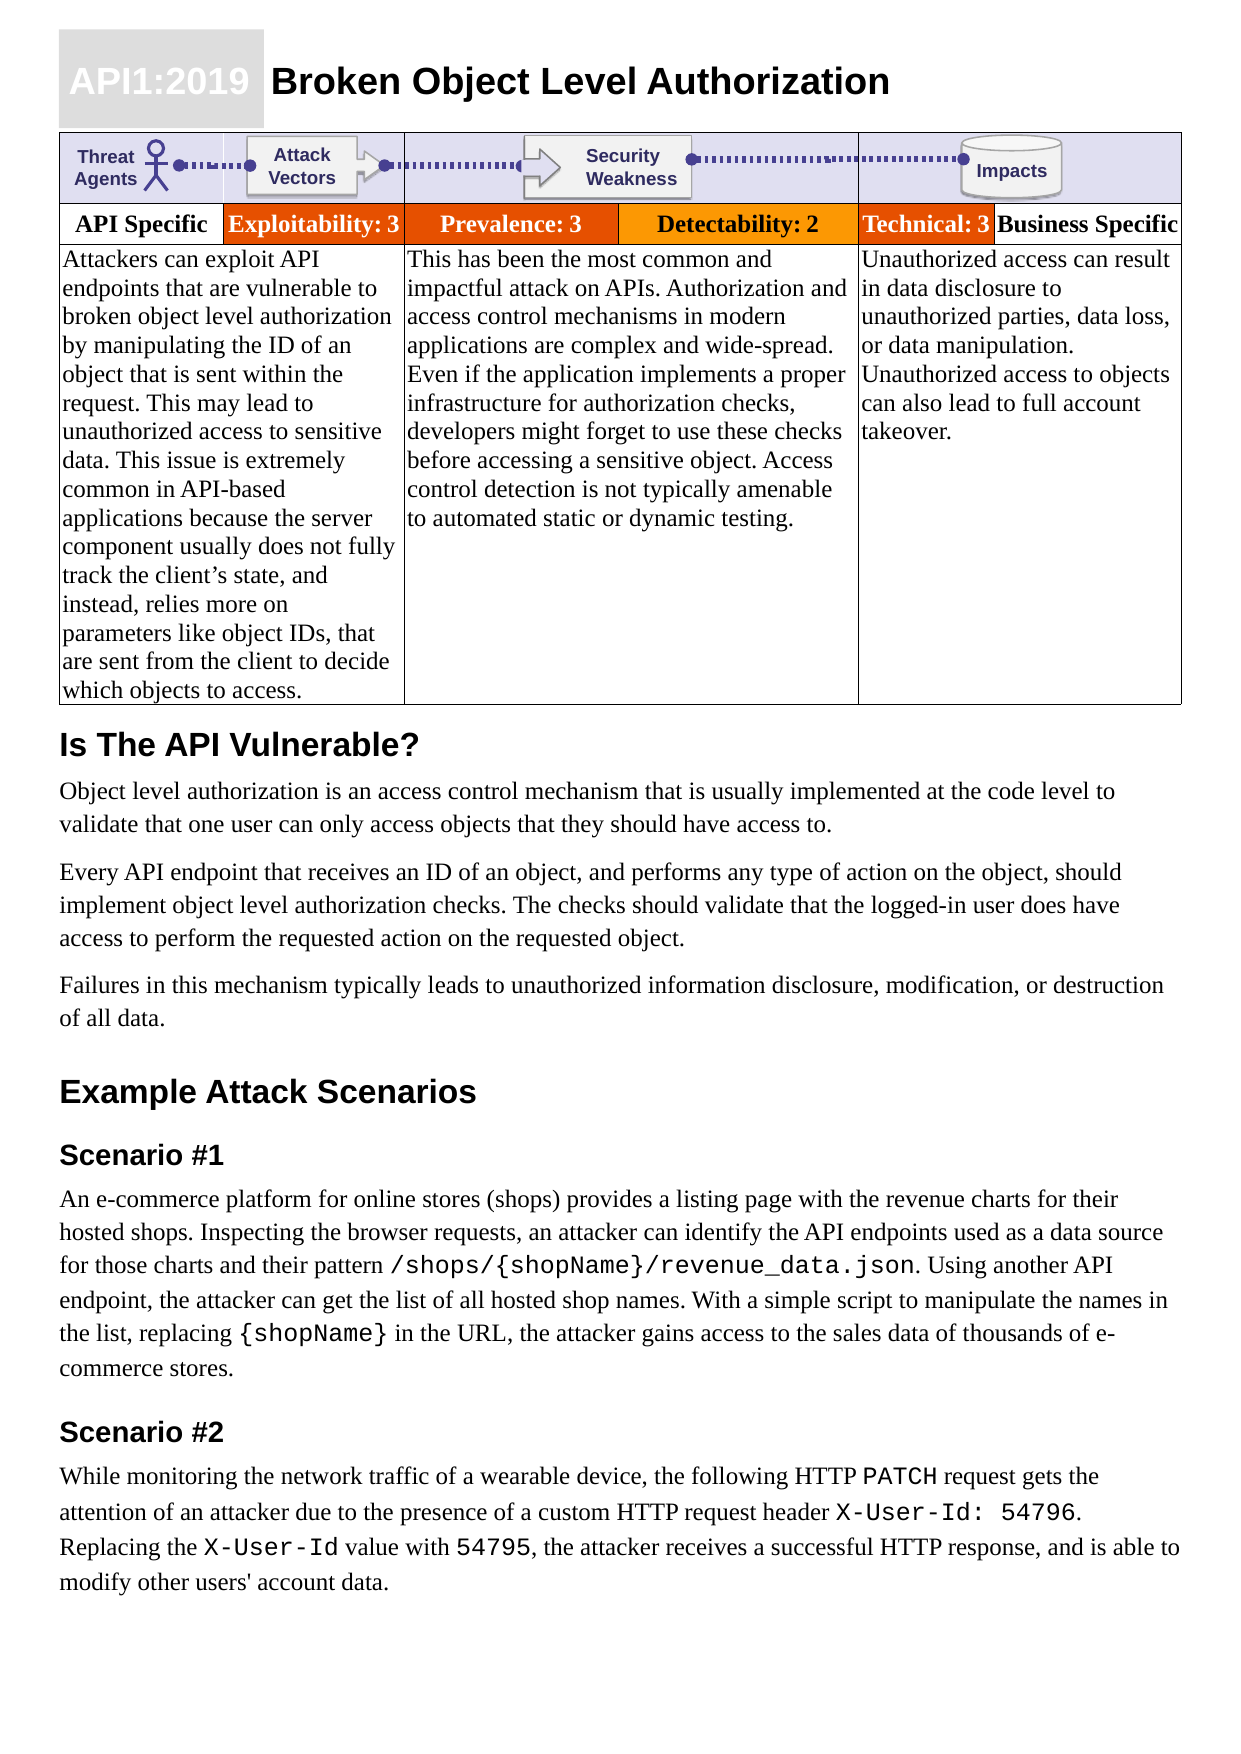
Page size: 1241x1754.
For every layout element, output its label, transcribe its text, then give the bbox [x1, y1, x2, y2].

text While monitoring the network traffic of a wearable device, the following HTTP PATCH request gets the attention of an attacker due to the presence of a custom HTTP request header X-User-Id: 54796. Replacing the X-User-Id value with 54795, the attacker receives a successful HTTP response, and is able to modify other users' account data. [59, 1461, 1181, 1596]
subtitle Scenario #2 [59, 1415, 1181, 1449]
subtitle Is The API Vulnerable? [59, 725, 1181, 763]
subtitle Example Attack Scenarios [59, 1072, 1181, 1110]
table_cell This has been the most common and impactful attack on APIs. Authorization and access control mechanisms in modern applications are complex and wide-spread. Even if the application implements a proper infrastructure for authorization checks, developers might forget to use these checks before accessing a sensitive object. Access control detection is not typically amenable to automated static or dynamic testing. [405, 245, 858, 704]
table_cell Exploitability: 3 [224, 204, 404, 244]
table_cell Prevalence: 3 [405, 204, 618, 244]
table_header [224, 133, 404, 203]
table_cell Detectability: 2 [619, 204, 858, 244]
table_cell Business Specific [995, 204, 1181, 244]
text An e-commerce platform for online stores (shops) provides a listing page with the revenue charts for their hosted shops. Inspecting the browser requests, an attacker can identify the API endpoints used as a data source for those charts and their pattern /shops/{shopName}/revenue_data.json. Using another API endpoint, the attacker can get the list of all hosted shop names. With a simple script to manipulate the names in the list, replacing {shopName} in the URL, the attacker gains access to the sales data of thousands of e-commerce stores. [59, 1184, 1181, 1382]
table_cell Unauthorized access can result in data disclosure to unauthorized parties, data loss, or data manipulation. Unauthorized access to objects can also lead to full account takeover. [859, 245, 1181, 704]
table_header [405, 133, 618, 203]
table_header [859, 133, 994, 203]
table_header [60, 133, 223, 203]
table_header [994, 133, 1181, 203]
table_cell Technical: 3 [859, 204, 994, 244]
text Object level authorization is an access control mechanism that is usually implemented at the code level to validate that one user can only access objects that they should have access to. [59, 776, 1181, 838]
text Every API endpoint that receives an ID of an object, and performs any type of action on the object, should implement object level authorization checks. The checks should validate that the logged-in user does have access to perform the requested action on the requested object. [59, 857, 1181, 951]
table_cell API Specific [60, 204, 223, 244]
table_header [618, 133, 858, 203]
text Failures in this mechanism typically leads to unauthorized information disclosure, modification, or destruction of all data. [59, 970, 1181, 1032]
table_cell Attackers can exploit API endpoints that are vulnerable to broken object level authorization by manipulating the ID of an object that is sent within the request. This may lead to unauthorized access to sensitive data. This issue is extremely common in API-based applications because the server component usually does not fully track the client’s state, and instead, relies more on parameters like object IDs, that are sent from the client to decide which objects to access. [60, 245, 404, 704]
subtitle Scenario #1 [59, 1137, 1181, 1171]
